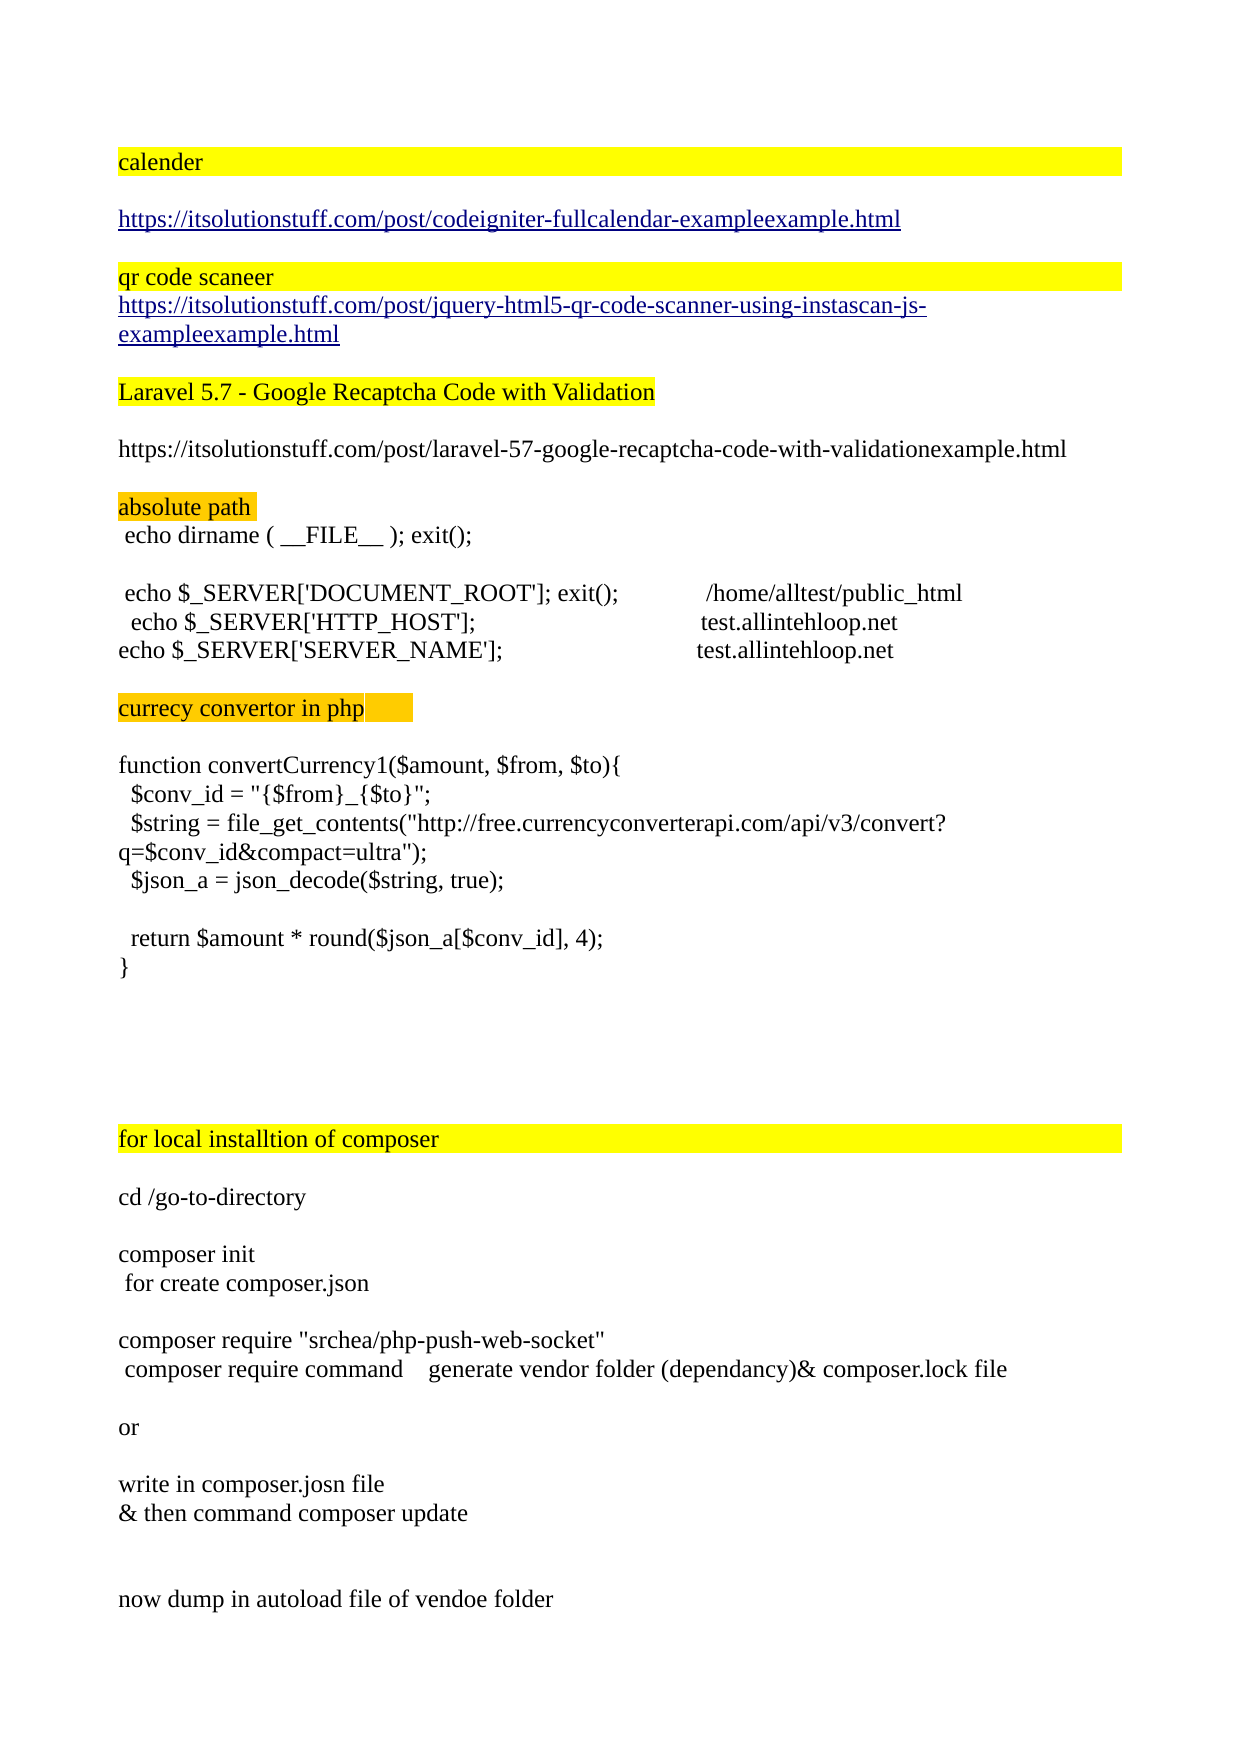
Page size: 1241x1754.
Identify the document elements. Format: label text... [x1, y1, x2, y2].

text write in composer.josn file [118, 1469, 1122, 1498]
text now dump in autoload file of vendoe folder [118, 1584, 1122, 1613]
text https://itsolutionstuff.com/post/laravel-57-google-recaptcha-code-with-validationexample.html [118, 434, 1122, 463]
text echo $_SERVER['SERVER_NAME']; test.allintehloop.net [118, 636, 1122, 664]
text qr code scaneer [118, 262, 1122, 291]
text function convertCurrency1($amount, $from, $to){ [118, 751, 1122, 779]
text for create composer.json [118, 1268, 1122, 1297]
text absolute path [118, 492, 1122, 521]
text for local installtion of composer [118, 1124, 1122, 1153]
text } [118, 952, 1122, 981]
text echo $_SERVER['DOCUMENT_ROOT']; exit(); /home/alltest/public_html [118, 578, 1122, 607]
text https://itsolutionstuff.com/post/jquery-html5-qr-code-scanner-using-instascan-js-exampleexample.html [118, 291, 1122, 348]
text composer init [118, 1239, 1122, 1268]
text or [118, 1412, 1122, 1441]
text $conv_id = "{$from}_{$to}"; [118, 779, 1122, 808]
text https://itsolutionstuff.com/post/codeigniter-fullcalendar-exampleexample.html [118, 204, 1122, 233]
text calender [118, 147, 1122, 176]
text echo dirname ( __FILE__ ); exit(); [118, 521, 1122, 549]
text $json_a = json_decode($string, true); [118, 866, 1122, 894]
text composer require command generate vendor folder (dependancy)& composer.lock file [118, 1354, 1122, 1383]
text currecy convertor in php [118, 693, 1122, 722]
text & then command composer update [118, 1498, 1122, 1527]
text return $amount * round($json_a[$conv_id], 4); [118, 923, 1122, 952]
text composer require "srchea/php-push-web-socket" [118, 1326, 1122, 1354]
text echo $_SERVER['HTTP_HOST']; test.allintehloop.net [118, 607, 1122, 636]
text cd /go-to-directory [118, 1182, 1122, 1211]
text Laravel 5.7 - Google Recaptcha Code with Validation [118, 377, 1122, 406]
text $string = file_get_contents("http://free.currencyconverterapi.com/api/v3/convert?q=$conv_id&compact=ultra"); [118, 808, 1122, 866]
